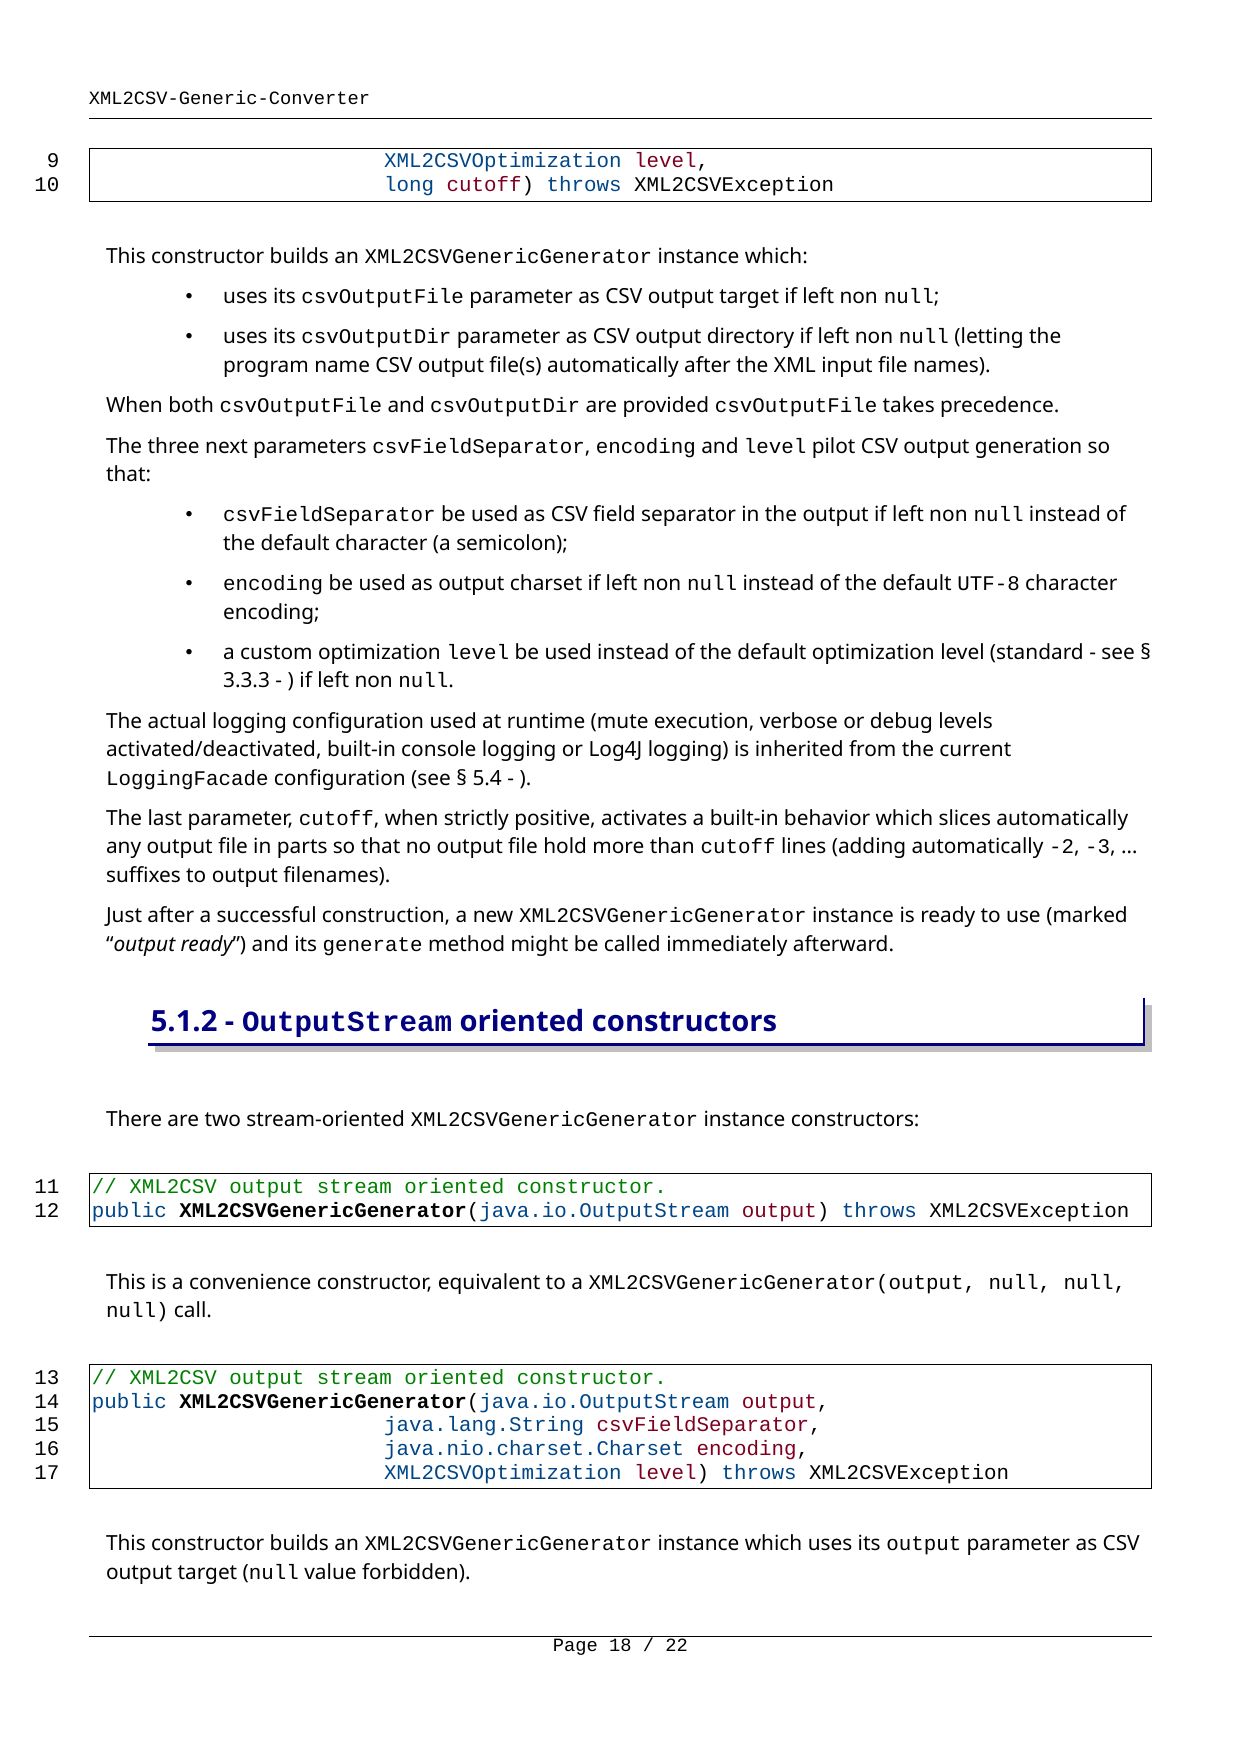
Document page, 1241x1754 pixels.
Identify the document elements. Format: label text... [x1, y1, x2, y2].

list uses its csvOutputDir parameter as CSV output directory if left non null (letting the program name CSV output file(s) automatically after the XML input file names). [185, 322, 1152, 379]
text There are two stream-oriented XML2CSVGenericGenerator instance constructors: [106, 1104, 1152, 1133]
subtitle OutputStream oriented constructors [148, 998, 1143, 1043]
text // XML2CSV output stream oriented constructor. [90, 1174, 1151, 1197]
text XML2CSVOptimization level) throws XML2CSVException [90, 1459, 1151, 1488]
text This is a convenience constructor, equivalent to a XML2CSVGenericGenerator(output, null, null, null) call. [106, 1267, 1152, 1324]
text The actual logging configuration used at runtime (mute execution, verbose or debug levels activated/deactivated, built-in console logging or Log4J logging) is inherited from the current LoggingFacade configuration (see § 5.4 - ). [106, 706, 1152, 791]
text // XML2CSV output stream oriented constructor. [90, 1365, 1151, 1388]
list a custom optimization level be used instead of the default optimization level (standard - see § 3.3.3 - ) if left non null. [185, 637, 1152, 694]
text The last parameter, cutoff, when strictly positive, activates a built-in behavior which slices automatically any output file in parts so that no output file hold more than cutoff lines (adding automatically -2, -3, … suffixes to output filenames). [106, 803, 1152, 888]
text When both csvOutputFile and csvOutputDir are provided csvOutputFile takes precedence. [106, 390, 1152, 419]
text This constructor builds an XML2CSVGenericGenerator instance which: [106, 241, 1152, 269]
text This constructor builds an XML2CSVGenericGenerator instance which uses its output parameter as CSV output target (null value forbidden). [106, 1528, 1152, 1586]
list encoding be used as output charset if left non null instead of the default UTF-8 character encoding; [185, 568, 1152, 625]
list uses its csvOutputFile parameter as CSV output target if left non null; [185, 281, 1152, 310]
text java.lang.String csvFieldSeparator, [90, 1411, 1151, 1435]
text public XML2CSVGenericGenerator(java.io.OutputStream output) throws XML2CSVException [90, 1197, 1151, 1226]
text Just after a successful construction, a new XML2CSVGenericGenerator instance is ready to use (marked “output ready”) and its generate method might be called immediately afterward. [106, 900, 1152, 957]
text XML2CSVOptimization level, [90, 149, 1151, 171]
text The three next parameters csvFieldSeparator, encoding and level pilot CSV output generation so that: [106, 431, 1152, 488]
text java.nio.charset.Charset encoding, [90, 1435, 1151, 1459]
text long cutoff) throws XML2CSVException [90, 171, 1151, 201]
list csvFieldSeparator be used as CSV field separator in the output if left non null instead of the default character (a semicolon); [185, 499, 1152, 556]
text public XML2CSVGenericGenerator(java.io.OutputStream output, [90, 1388, 1151, 1411]
